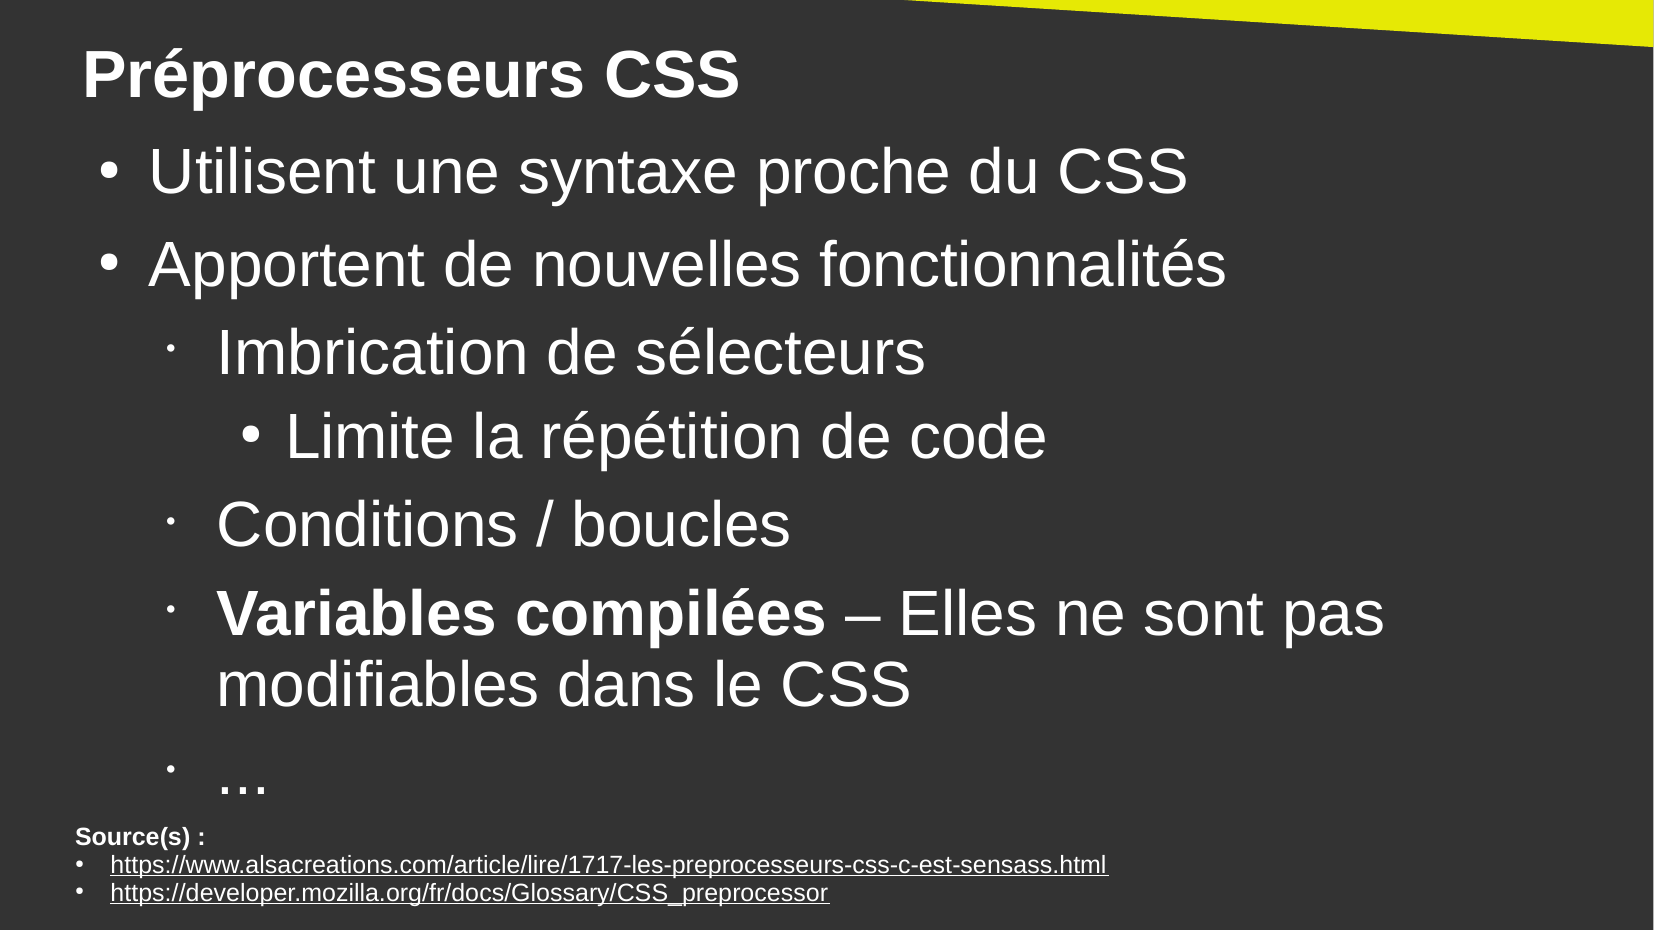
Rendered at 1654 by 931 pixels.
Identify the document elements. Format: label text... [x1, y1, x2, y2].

text_box [904, 0, 1654, 48]
list Utilisent une syntaxe proche du CSS Apportent de nouvelles fonctionnalités Imbrication de sélecteurs Limite la répétition de code Conditions / boucles Variables compilées – Elles ne sont pas modifiables dans le CSS ... [80, 135, 1620, 816]
title Préprocesseurs CSS [82, 37, 1571, 114]
text_box Source(s) : https://www.alsacreations.com/article/lire/1717-les-preprocesseurs-css-c-est-sensass.html https://developer.mozilla.org/fr/docs/Glossary/CSS_preprocessor [60, 815, 1546, 929]
